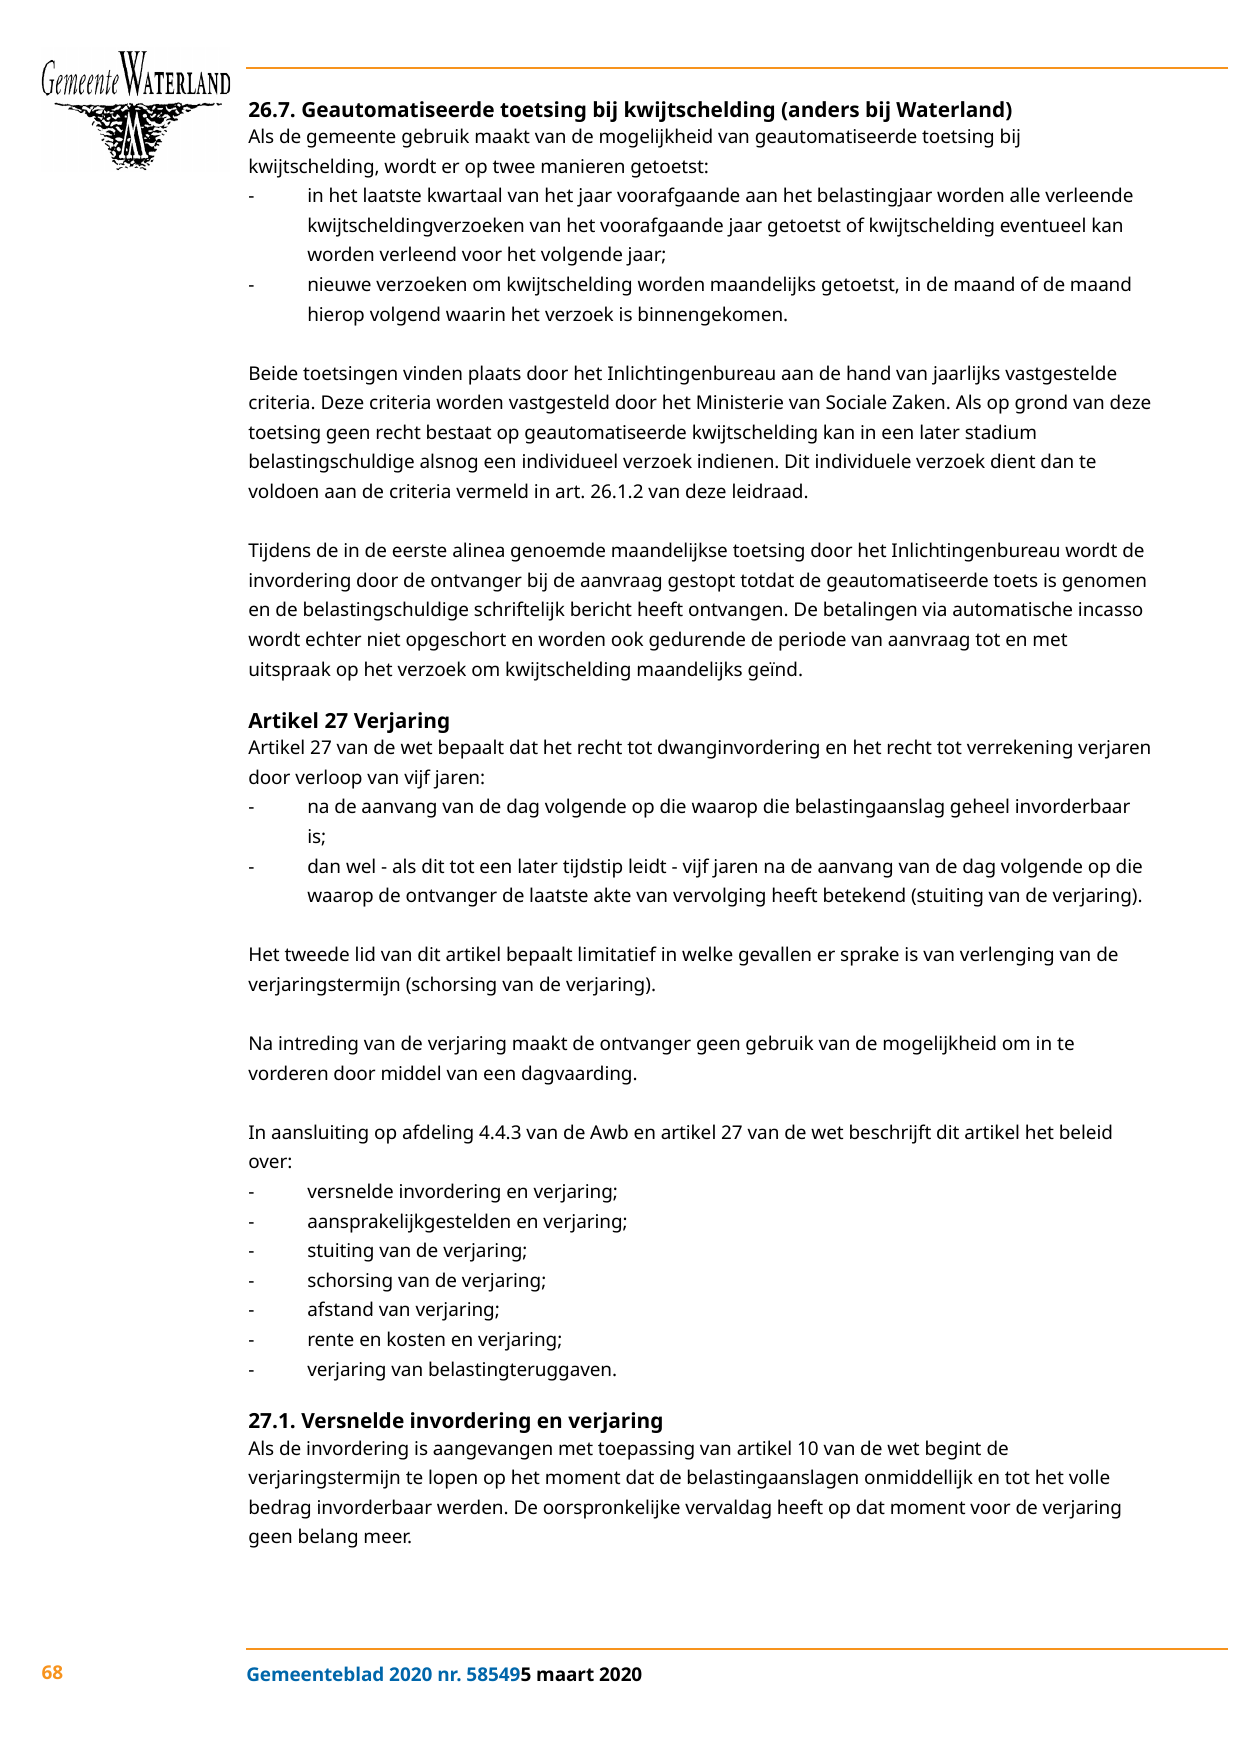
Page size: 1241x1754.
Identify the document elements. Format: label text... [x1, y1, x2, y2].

list afstand van verjaring; [248, 1297, 1152, 1322]
list dan wel - als dit tot een later tijdstip leidt - vijf jaren na de aanvang van de dag volgende op die waarop de ontvanger de laatste akte van vervolging heeft betekend (stuiting van de verjaring). [248, 853, 1152, 908]
text Na intreding van de verjaring maakt de ontvanger geen gebruik van de mogelijkheid om in te vorderen door middel van een dagvaarding. [248, 1030, 1152, 1086]
list in het laatste kwartaal van het jaar voorafgaande aan het belastingjaar worden alle verleende kwijtscheldingverzoeken van het voorafgaande jaar getoetst of kwijtschelding eventueel kan worden verleend voor het volgende jaar; [248, 182, 1152, 267]
text In aansluiting op afdeling 4.4.3 van de Awb en artikel 27 van de wet beschrijft dit artikel het beleid over: [248, 1119, 1152, 1174]
picture [41, 47, 231, 172]
text Het tweede lid van dit artikel bepaalt limitatief in welke gevallen er sprake is van verlenging van de verjaringstermijn (schorsing van de verjaring). [248, 942, 1152, 997]
list rente en kosten en verjaring; [248, 1326, 1152, 1352]
text 26.7. Geautomatiseerde toetsing bij kwijtschelding (anders bij Waterland) [248, 95, 1152, 123]
text Als de invordering is aangevangen met toepassing van artikel 10 van de wet begint de verjaringstermijn te lopen op het moment dat de belastingaanslagen onmiddellijk en tot het volle bedrag invorderbaar werden. De oorspronkelijke vervaldag heeft op dat moment voor de verjaring geen belang meer. [248, 1435, 1152, 1549]
text Tijdens de in de eerste alinea genoemde maandelijkse toetsing door het Inlichtingenbureau wordt de invordering door de ontvanger bij de aanvraag gestopt totdat de geautomatiseerde toets is genomen en de belastingschuldige schriftelijk bericht heeft ontvangen. De betalingen via automatische incasso wordt echter niet opgeschort en worden ook gedurende de periode van aanvraag tot en met uitspraak op het verzoek om kwijtschelding maandelijks geïnd. [248, 537, 1152, 681]
list aansprakelijkgestelden en verjaring; [248, 1208, 1152, 1234]
list verjaring van belastingteruggaven. [248, 1356, 1152, 1382]
text Artikel 27 Verjaring [248, 706, 1152, 734]
text Als de gemeente gebruik maakt van de mogelijkheid van geautomatiseerde toetsing bij kwijtschelding, wordt er op twee manieren getoetst: [248, 123, 1152, 178]
list versnelde invordering en verjaring; [248, 1178, 1152, 1204]
list na de aanvang van de dag volgende op die waarop die belastingaanslag geheel invorderbaar is; [248, 794, 1152, 849]
list schorsing van de verjaring; [248, 1267, 1152, 1293]
list stuiting van de verjaring; [248, 1237, 1152, 1263]
text 27.1. Versnelde invordering en verjaring [248, 1406, 1152, 1435]
text Beide toetsingen vinden plaats door het Inlichtingenbureau aan de hand van jaarlijks vastgestelde criteria. Deze criteria worden vastgesteld door het Ministerie van Sociale Zaken. Als op grond van deze toetsing geen recht bestaat op geautomatiseerde kwijtschelding kan in een later stadium belastingschuldige alsnog een individueel verzoek indienen. Dit individuele verzoek dient dan te voldoen aan de criteria vermeld in art. 26.1.2 van deze leidraad. [248, 360, 1152, 504]
text Artikel 27 van de wet bepaalt dat het recht tot dwanginvordering en het recht tot verrekening verjaren door verloop van vijf jaren: [248, 734, 1152, 790]
list nieuwe verzoeken om kwijtschelding worden maandelijks getoetst, in de maand of de maand hierop volgend waarin het verzoek is binnengekomen. [248, 271, 1152, 326]
